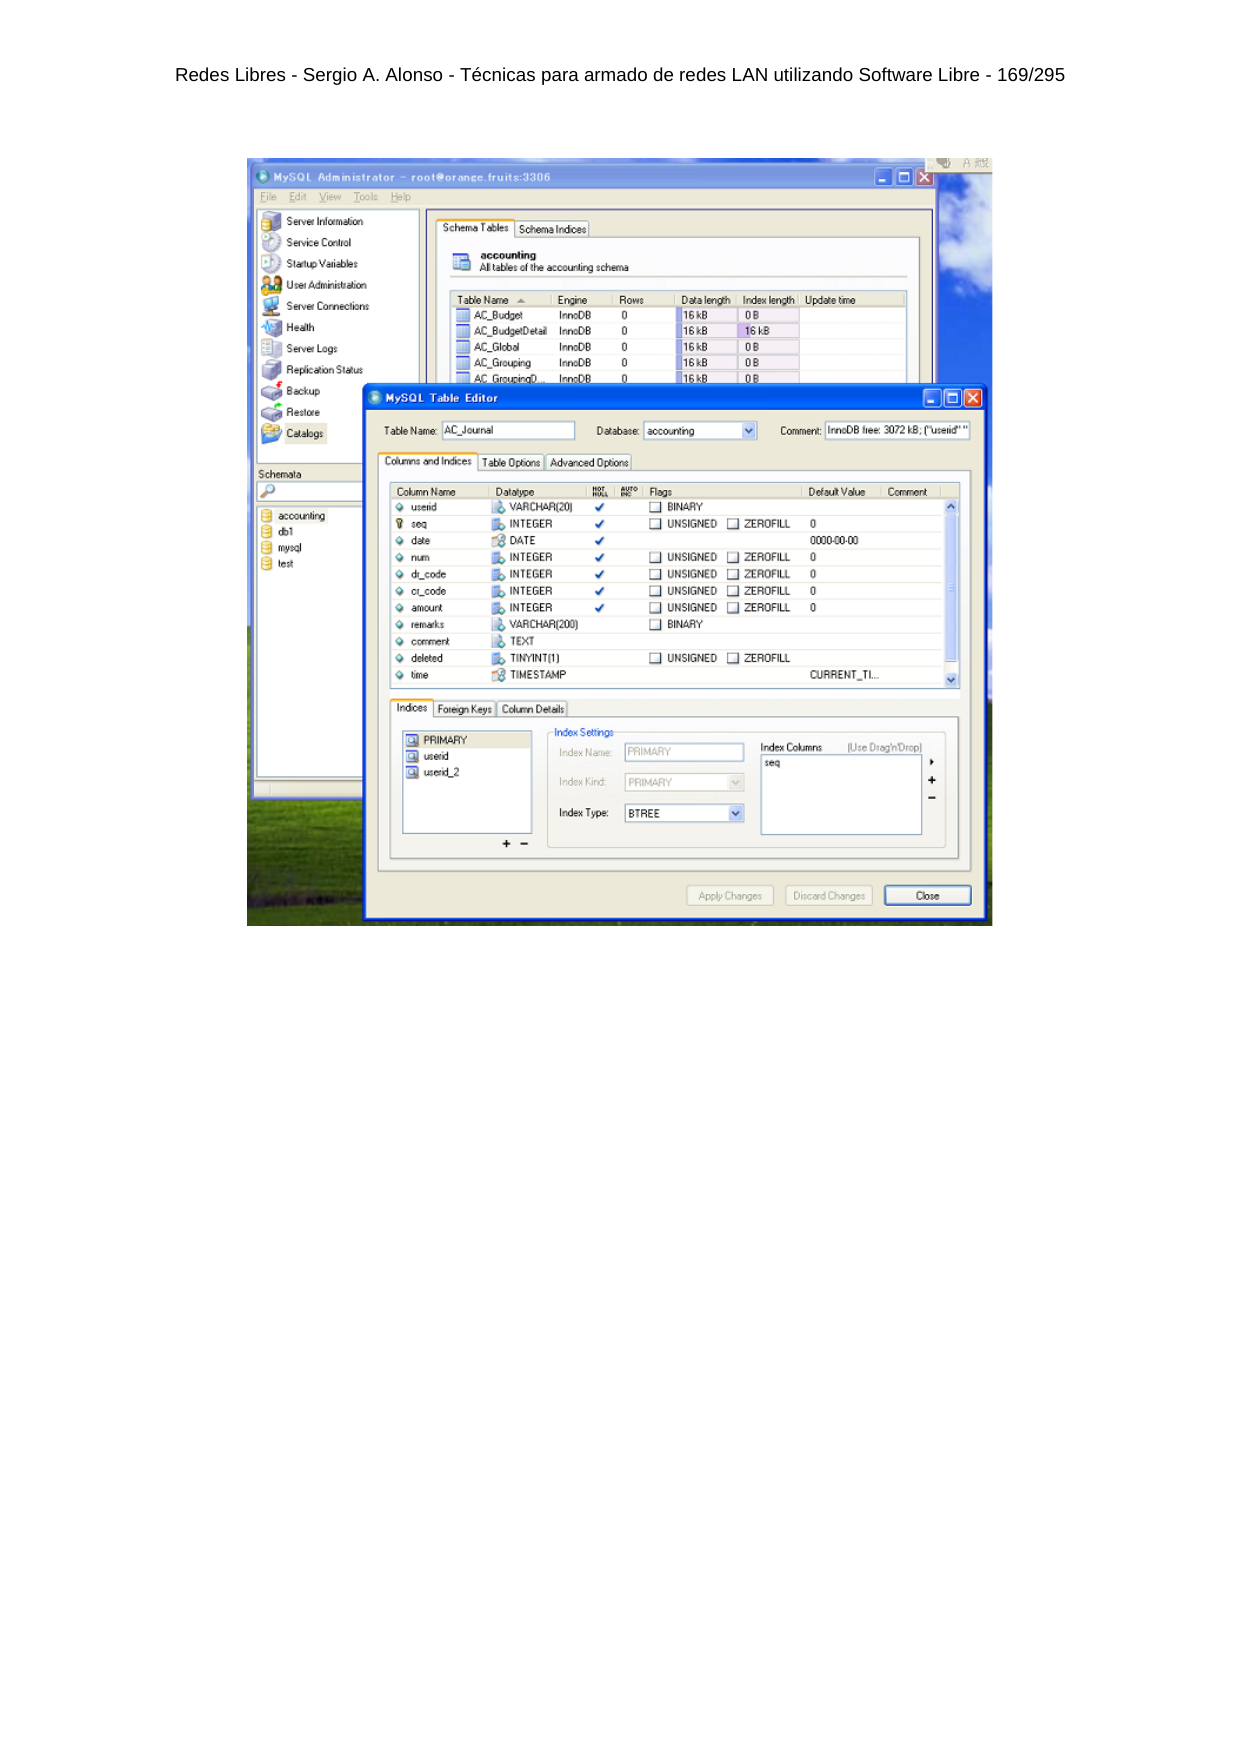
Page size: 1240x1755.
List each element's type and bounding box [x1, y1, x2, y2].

picture [247, 158, 993, 926]
